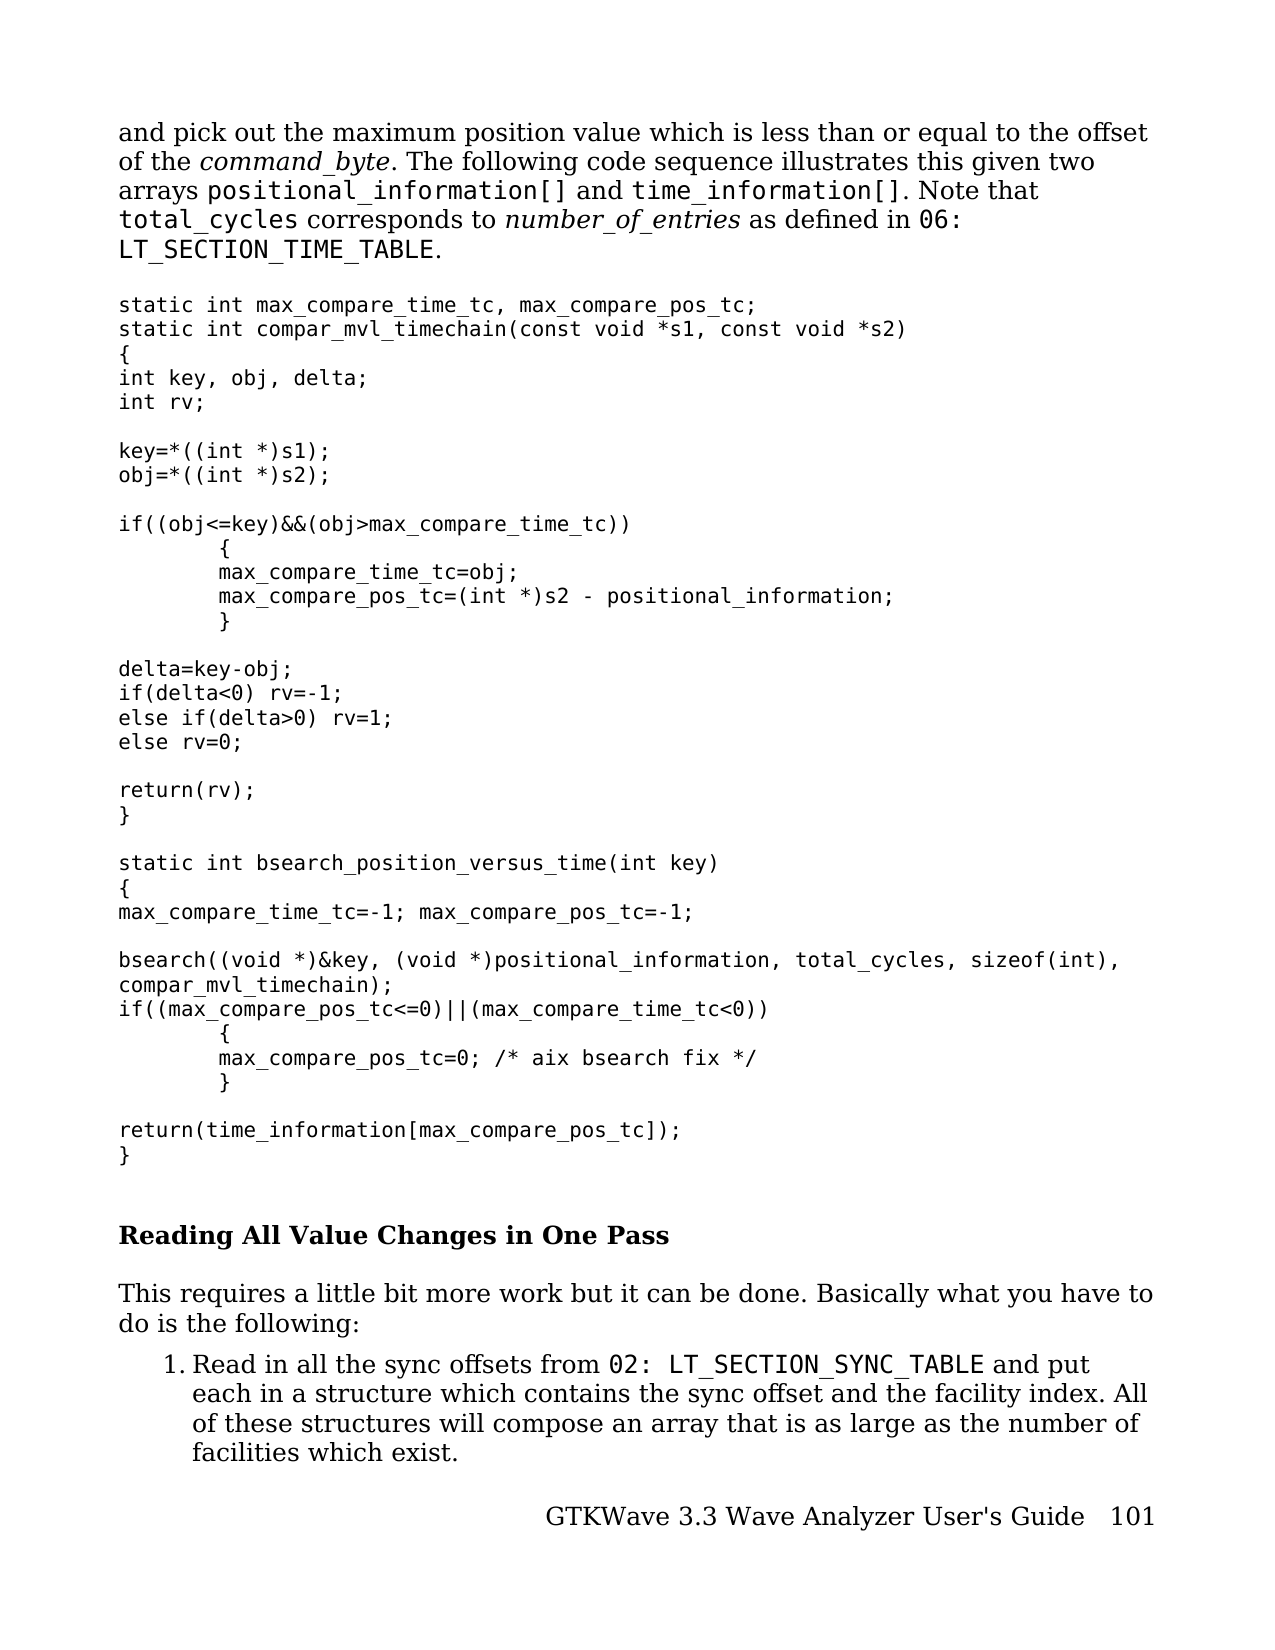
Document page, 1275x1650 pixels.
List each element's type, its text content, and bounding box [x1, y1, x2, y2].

list Read in all the sync offsets from 02: LT_SECTION_SYNC_TABLE and put each in a structure which contains the sync offset and the facility index. All of these structures will compose an array that is as large as the number of facilities which exist. [162, 1350, 1157, 1467]
text Reading All Value Changes in One Pass This requires a little bit more work but it can be done. Basically what you have to do is the following: [118, 1221, 1157, 1338]
text and pick out the maximum position value which is less than or equal to the offset of the command_byte. The following code sequence illustrates this given two arrays positional_information[] and time_information[]. Note that total_cycles corresponds to number_of_entries as defined in 06: LT_SECTION_TIME_TABLE. static int max_compare_time_tc, max_compare_pos_tc; static int compar_mvl_timechain(const void *s1, const void *s2) { int key, obj, delta; int rv; key=*((int *)s1); obj=*((int *)s2); if((obj<=key)&&(obj>max_compare_time_tc)) { max_compare_time_tc=obj; max_compare_pos_tc=(int *)s2 - positional_information; } delta=key-obj; if(delta<0) rv=-1; else if(delta>0) rv=1; else rv=0; return(rv); } static int bsearch_position_versus_time(int key) { max_compare_time_tc=-1; max_compare_pos_tc=-1; bsearch((void *)&key, (void *)positional_information, total_cycles, sizeof(int), compar_mvl_timechain); if((max_compare_pos_tc<=0)||(max_compare_time_tc<0)) { max_compare_pos_tc=0; /* aix bsearch fix */ } return(time_information[max_compare_pos_tc]); } [118, 118, 1157, 1167]
